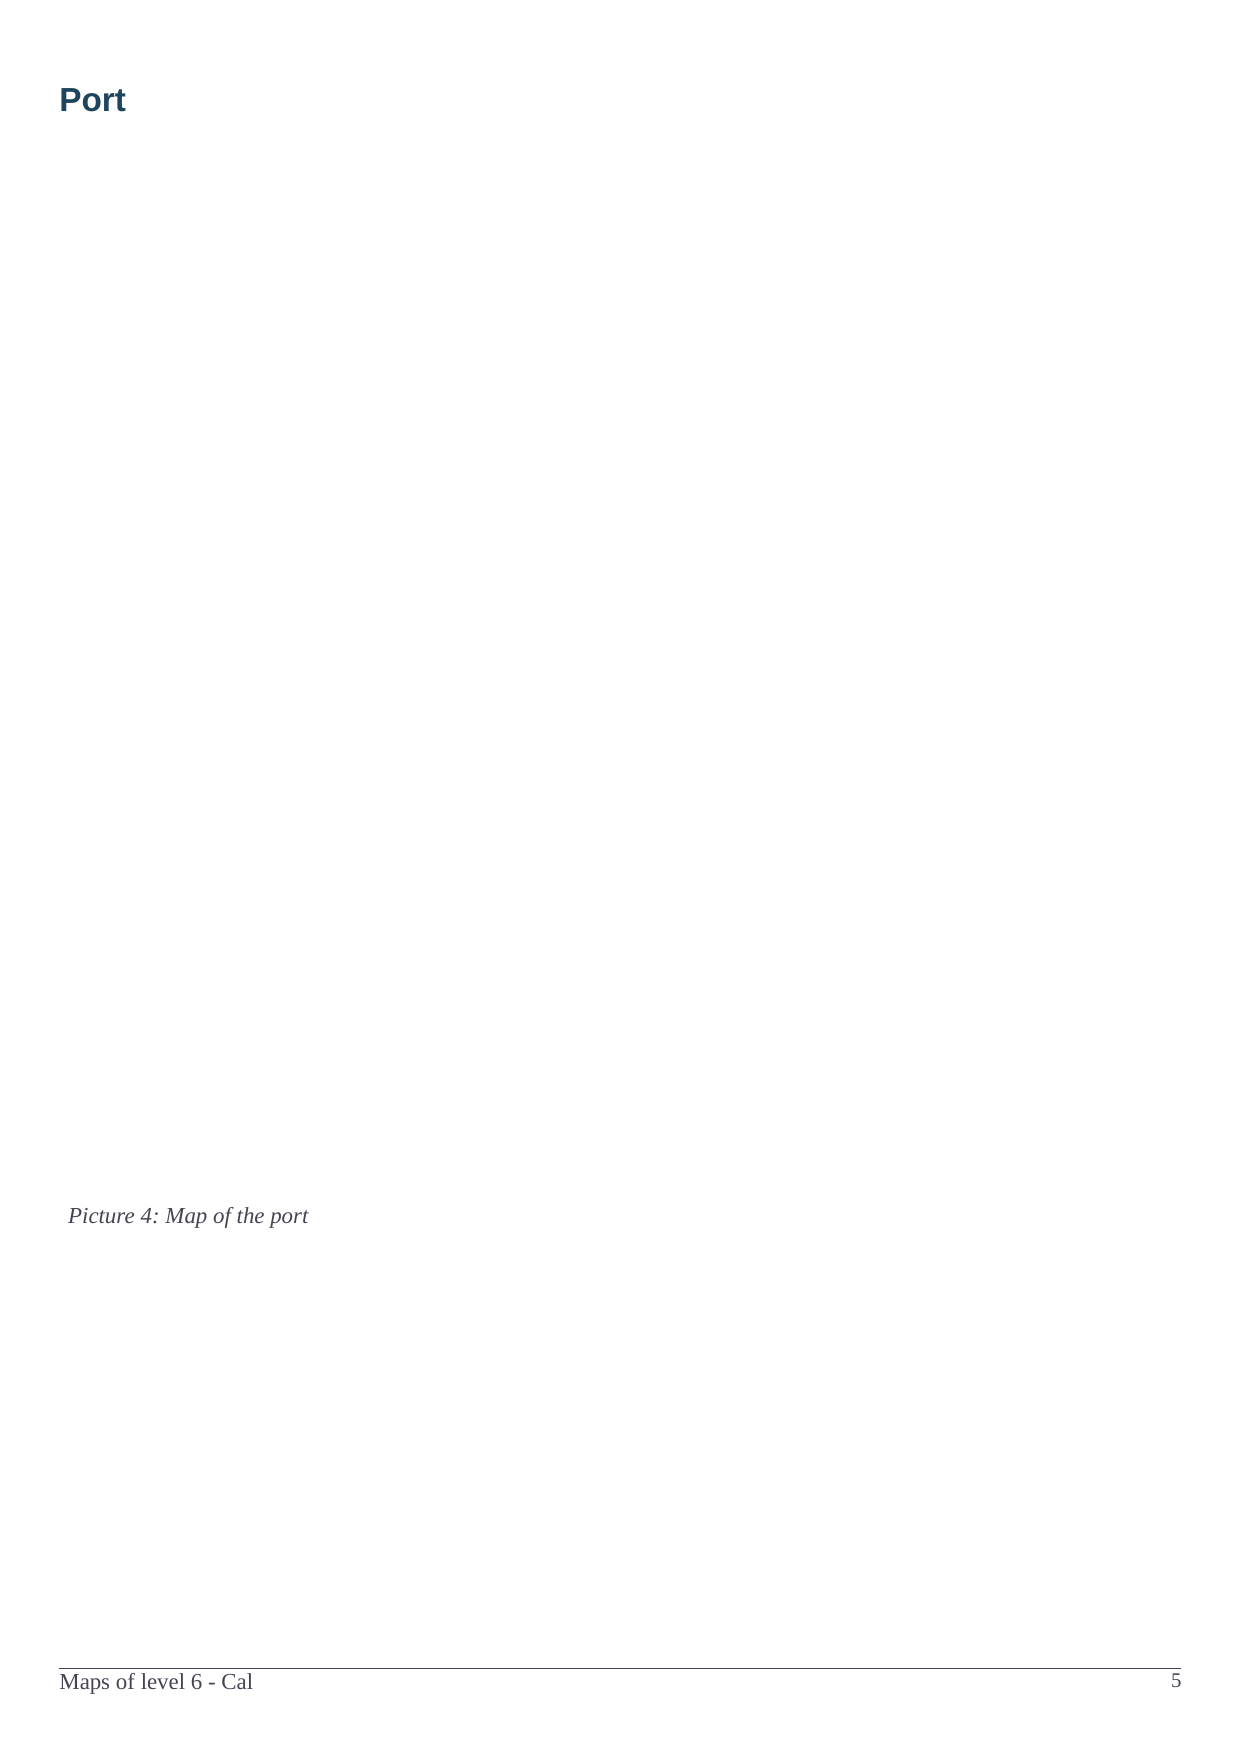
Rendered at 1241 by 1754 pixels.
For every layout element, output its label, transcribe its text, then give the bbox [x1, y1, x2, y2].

text Picture 4: Map of the port [68, 143, 1172, 1229]
subtitle Port [59, 80, 1181, 118]
